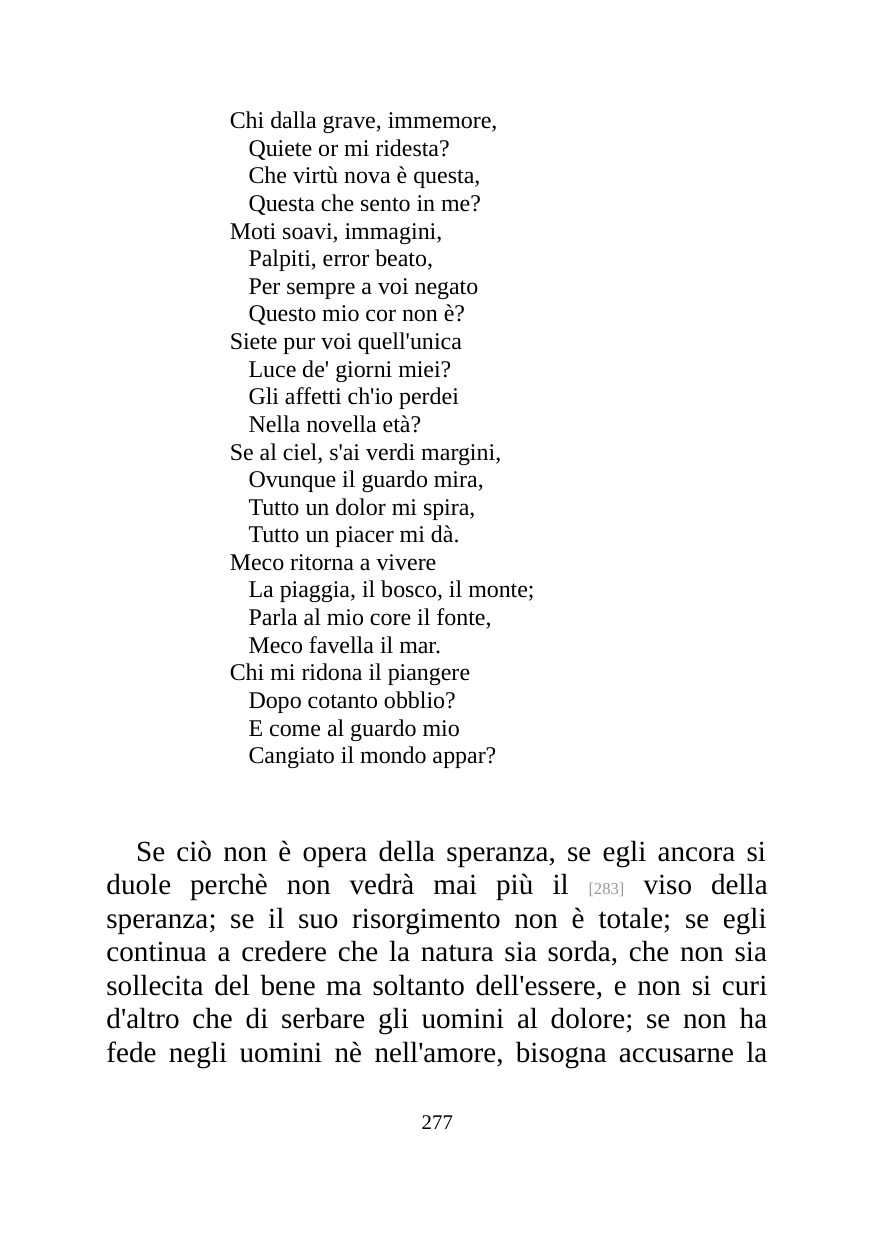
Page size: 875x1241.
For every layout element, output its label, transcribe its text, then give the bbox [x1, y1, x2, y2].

text Cangiato il mondo appar? [219, 741, 768, 769]
text Dopo cotanto obblio? [219, 686, 768, 713]
text Moti soavi, immagini, [200, 217, 768, 244]
text E come al guardo mio [219, 713, 768, 741]
text Parla al mio core il fonte, [219, 603, 768, 631]
text Gli affetti ch'io perdei [219, 382, 768, 410]
text Ovunque il guardo mira, [219, 465, 768, 493]
text Nella novella età? [219, 410, 768, 437]
text Luce de' giorni miei? [219, 355, 768, 382]
text Questa che sento in me? [219, 189, 768, 217]
text Meco favella il mar. [219, 631, 768, 658]
text Per sempre a voi negato [219, 272, 768, 299]
text Tutto un dolor mi spira, [219, 493, 768, 520]
text Chi dalla grave, immemore, [200, 106, 768, 134]
text La piaggia, il bosco, il monte; [219, 576, 768, 603]
text Siete pur voi quell'unica [200, 327, 768, 355]
text Se ciò non è opera della speranza, se egli ancora si duole perchè non vedrà mai più il [283] viso della speranza; se il suo risorgimento non è totale; se egli continua a credere che la natura sia sorda, che non sia sollecita del bene ma soltanto dell'essere, e non si curi d'altro che di serbare gli uomini al dolore; se non ha fede negli uomini nè nell'amore, bisogna accusarne la [106, 834, 768, 1069]
text Chi mi ridona il piangere [200, 658, 768, 686]
text Tutto un piacer mi dà. [219, 520, 768, 548]
text Questo mio cor non è? [219, 299, 768, 327]
text Se al ciel, s'ai verdi margini, [200, 437, 768, 465]
text Palpiti, error beato, [219, 244, 768, 272]
text Che virtù nova è questa, [219, 161, 768, 189]
text Meco ritorna a vivere [200, 548, 768, 576]
text Quiete or mi ridesta? [219, 134, 768, 161]
